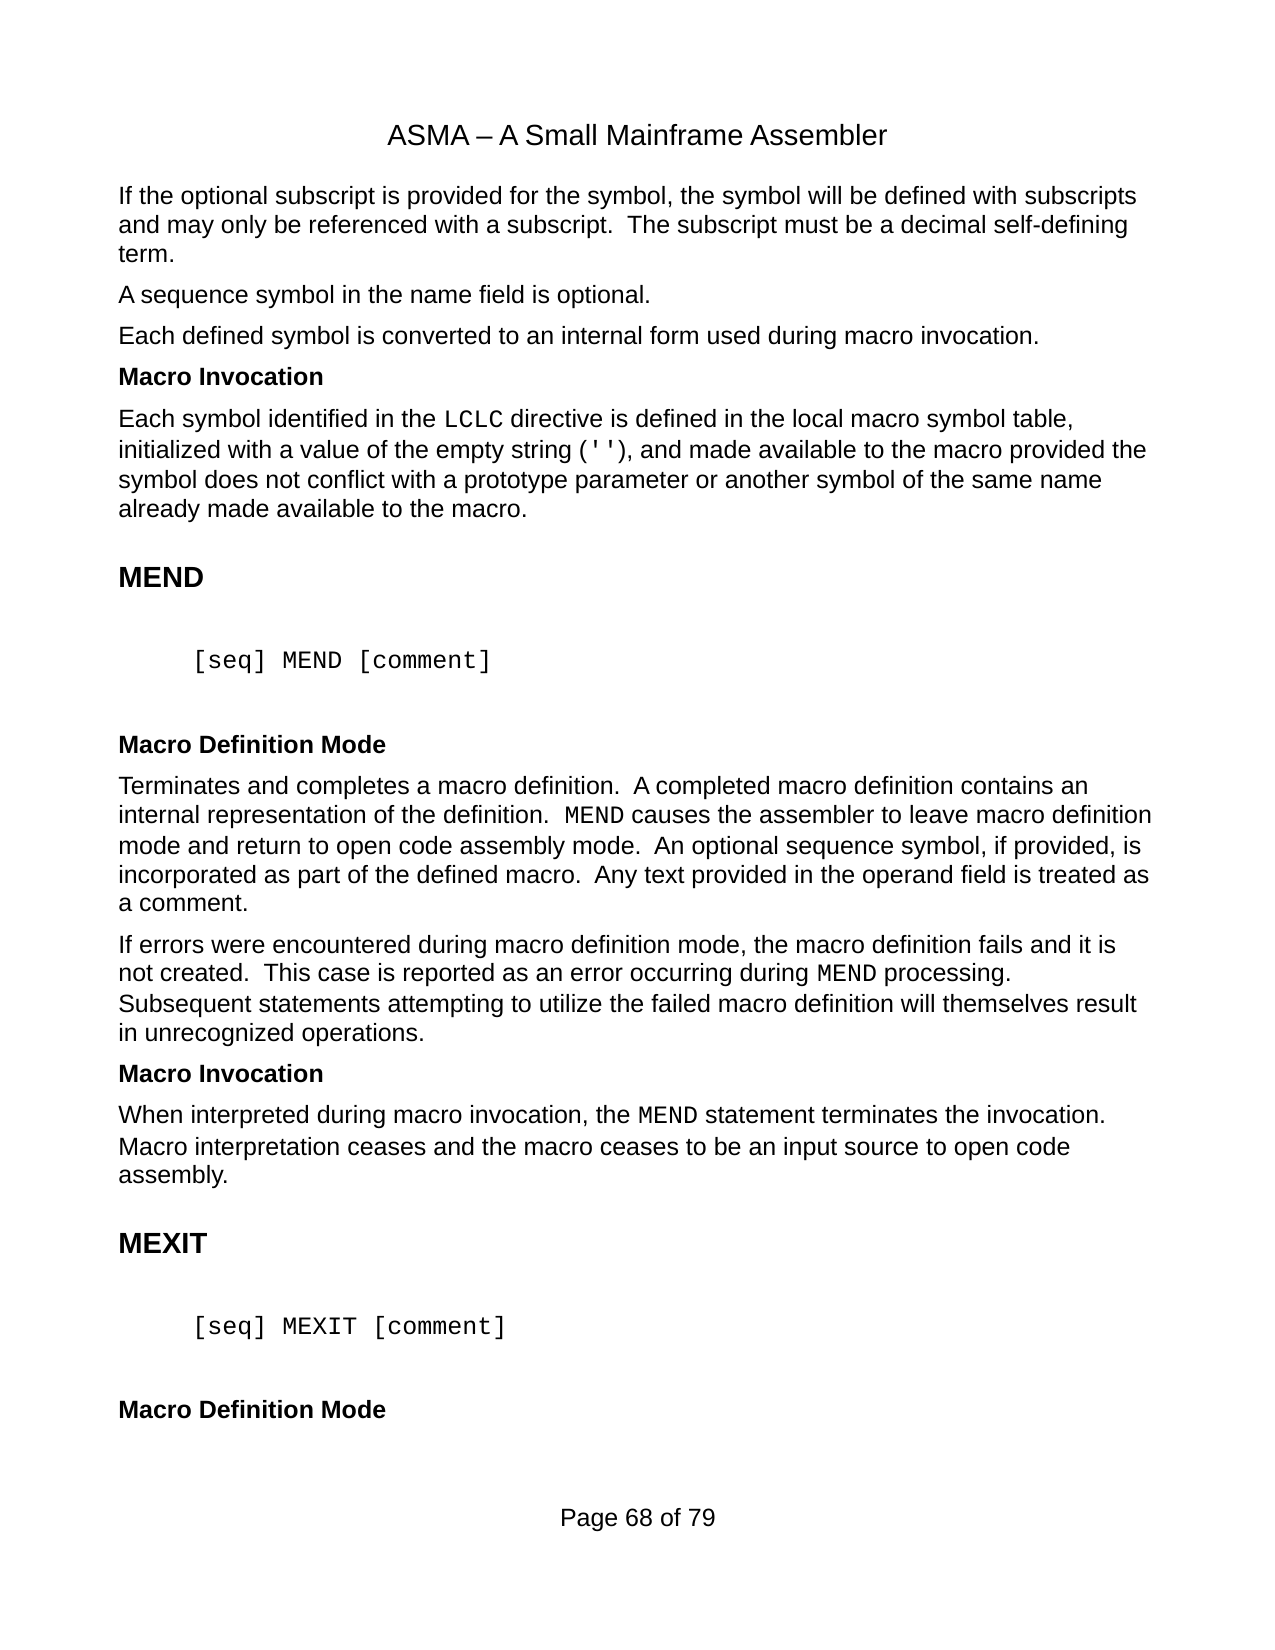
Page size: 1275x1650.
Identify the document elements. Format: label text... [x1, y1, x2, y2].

text Macro Definition Mode [118, 1395, 1157, 1424]
subtitle MEND [118, 561, 1157, 594]
text A sequence symbol in the name field is optional. [118, 280, 1157, 309]
text [seq] MEXIT [comment] [192, 1314, 1157, 1342]
text [seq] MEND [comment] [192, 648, 1157, 676]
subtitle MEXIT [118, 1226, 1157, 1260]
text Macro Invocation [118, 1059, 1157, 1088]
text Macro Invocation [118, 362, 1157, 391]
text Each symbol identified in the LCLC directive is defined in the local macro symbol table, initialized with a value of the empty string (''), and made available to the macro provided the symbol does not conflict with a prototype parameter or another symbol of the same name already made available to the macro. [118, 404, 1157, 523]
text If errors were encountered during macro definition mode, the macro definition fails and it is not created. This case is reported as an error occurring during MEND processing. Subsequent statements attempting to utilize the failed macro definition will themselves result in unrecognized operations. [118, 929, 1157, 1047]
text When interpreted during macro invocation, the MEND statement terminates the invocation. Macro interpretation ceases and the macro ceases to be an input source to open code assembly. [118, 1101, 1157, 1189]
text Each defined symbol is converted to an internal form used during macro invocation. [118, 321, 1157, 350]
text If the optional subscript is provided for the symbol, the symbol will be defined with subscripts and may only be referenced with a subscript. The subscript must be a decimal self-defining term. [118, 181, 1157, 267]
text Macro Definition Mode [118, 730, 1157, 759]
text Terminates and completes a macro definition. A completed macro definition contains an internal representation of the definition. MEND causes the assembler to leave macro definition mode and return to open code assembly mode. An optional sequence symbol, if provided, is incorporated as part of the defined macro. Any text provided in the operand field is treated as a comment. [118, 771, 1157, 917]
